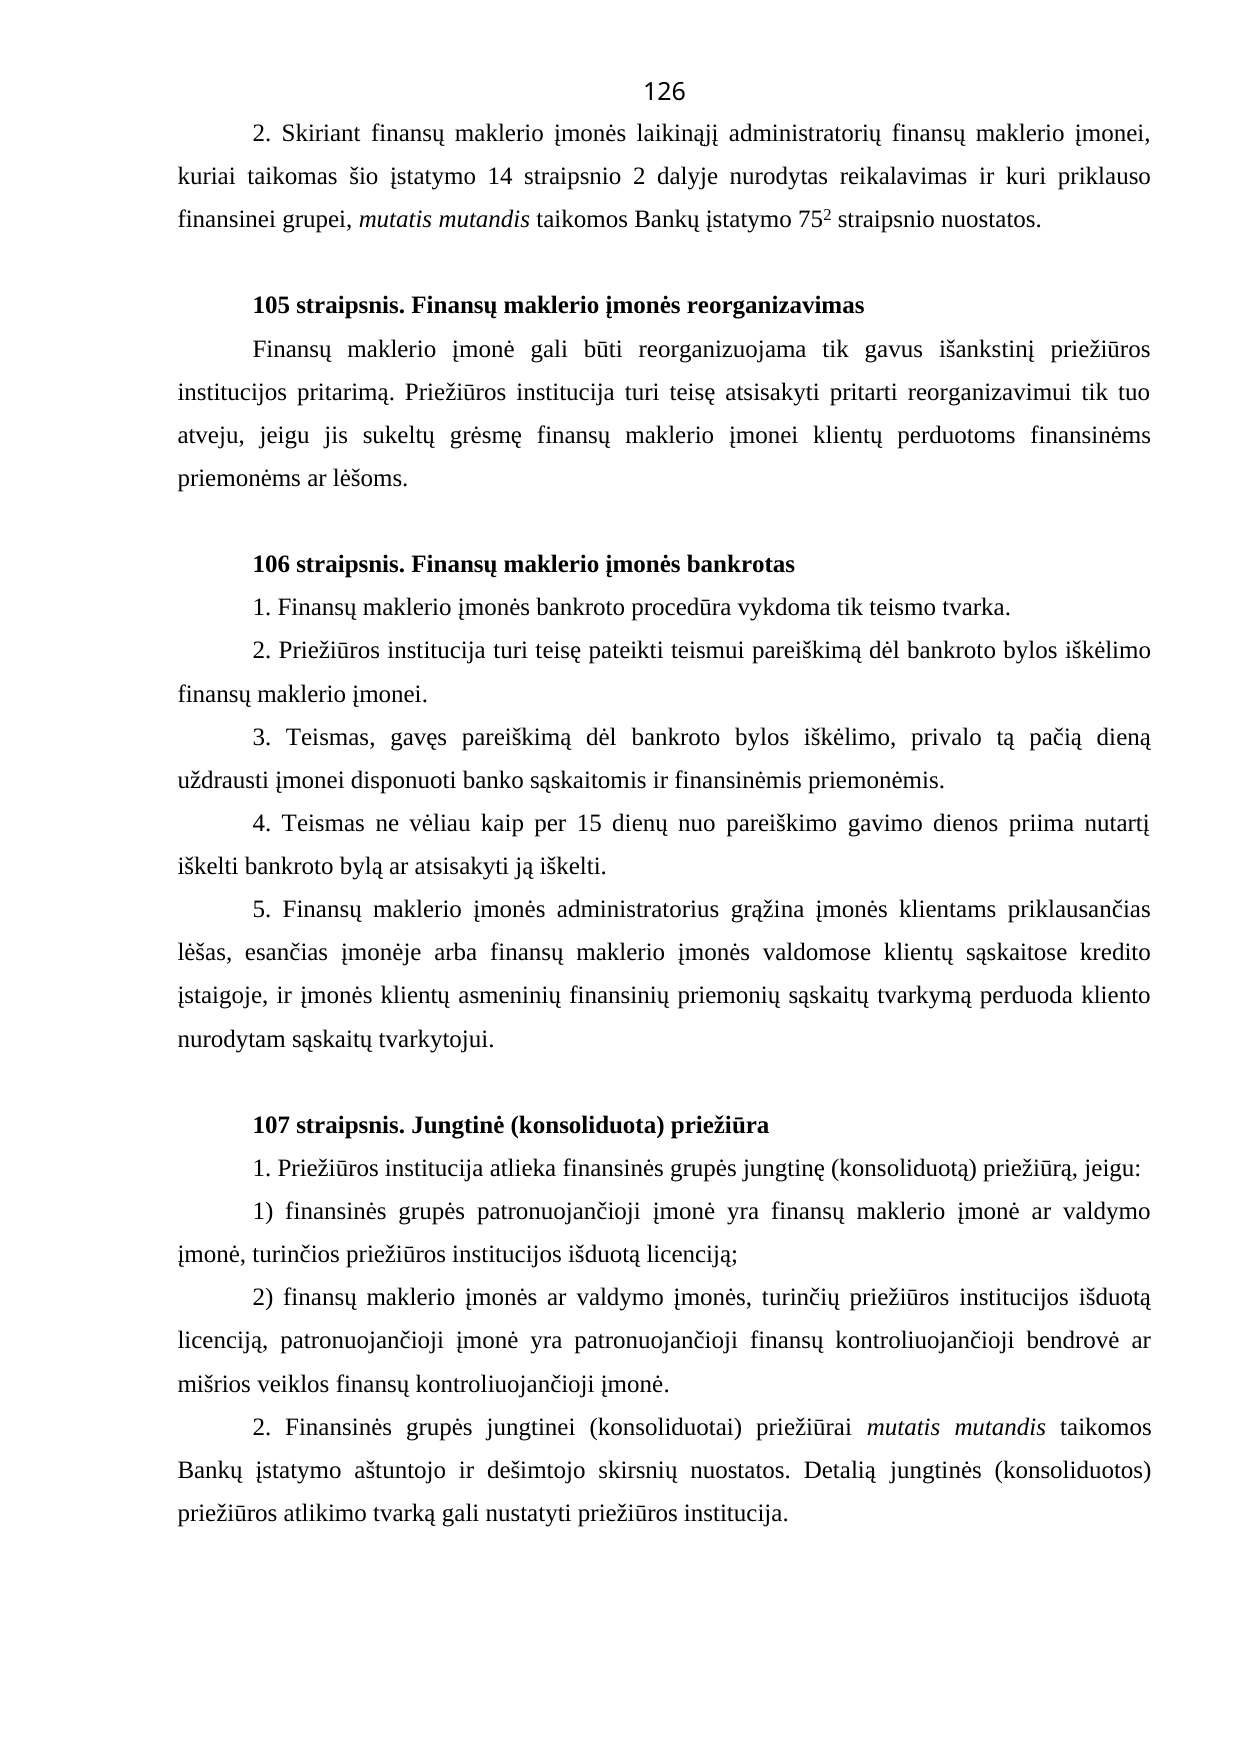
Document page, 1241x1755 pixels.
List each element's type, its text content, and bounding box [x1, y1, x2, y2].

text 2. Priežiūros institucija turi teisę pateikti teismui pareiškimą dėl bankroto bylos iškėlimo finansų maklerio įmonei. [177, 636, 1152, 707]
text 1. Priežiūros institucija atlieka finansinės grupės jungtinę (konsoliduotą) priežiūrą, jeigu: [177, 1153, 1152, 1182]
text 107 straipsnis. Jungtinė (konsoliduota) priežiūra [177, 1110, 1152, 1139]
text Finansų maklerio įmonė gali būti reorganizuojama tik gavus išankstinį priežiūros institucijos pritarimą. Priežiūros institucija turi teisę atsisakyti pritarti reorganizavimui tik tuo atveju, jeigu jis sukeltų grėsmę finansų maklerio įmonei klientų perduotoms finansinėms priemonėms ar lėšoms. [177, 334, 1152, 492]
text 2) finansų maklerio įmonės ar valdymo įmonės, turinčių priežiūros institucijos išduotą licenciją, patronuojančioji įmonė yra patronuojančioji finansų kontroliuojančioji bendrovė ar mišrios veiklos finansų kontroliuojančioji įmonė. [177, 1282, 1152, 1397]
text 106 straipsnis. Finansų maklerio įmonės bankrotas [177, 549, 1152, 578]
text 105 straipsnis. Finansų maklerio įmonės reorganizavimas [177, 291, 1152, 319]
text 1) finansinės grupės patronuojančioji įmonė yra finansų maklerio įmonė ar valdymo įmonė, turinčios priežiūros institucijos išduotą licenciją; [177, 1196, 1152, 1268]
text 3. Teismas, gavęs pareiškimą dėl bankroto bylos iškėlimo, privalo tą pačią dieną uždrausti įmonei disponuoti banko sąskaitomis ir finansinėmis priemonėmis. [177, 722, 1152, 794]
text 5. Finansų maklerio įmonės administratorius grąžina įmonės klientams priklausančias lėšas, esančias įmonėje arba finansų maklerio įmonės valdomose klientų sąskaitose kredito įstaigoje, ir įmonės klientų asmeninių finansinių priemonių sąskaitų tvarkymą perduoda kliento nurodytam sąskaitų tvarkytojui. [177, 894, 1152, 1052]
text 2. Skiriant finansų maklerio įmonės laikinąjį administratorių finansų maklerio įmonei, kuriai taikomas šio įstatymo 14 straipsnio 2 dalyje nurodytas reikalavimas ir kuri priklauso finansinei grupei, mutatis mutandis taikomos Bankų įstatymo 752 straipsnio nuostatos. [177, 118, 1152, 233]
text 2. Finansinės grupės jungtinei (konsoliduotai) priežiūrai mutatis mutandis taikomos Bankų įstatymo aštuntojo ir dešimtojo skirsnių nuostatos. Detalią jungtinės (konsoliduotos) priežiūros atlikimo tvarką gali nustatyti priežiūros institucija. [177, 1412, 1152, 1527]
text 4. Teismas ne vėliau kaip per 15 dienų nuo pareiškimo gavimo dienos priima nutartį iškelti bankroto bylą ar atsisakyti ją iškelti. [177, 808, 1152, 880]
text 1. Finansų maklerio įmonės bankroto procedūra vykdoma tik teismo tvarka. [177, 592, 1152, 621]
